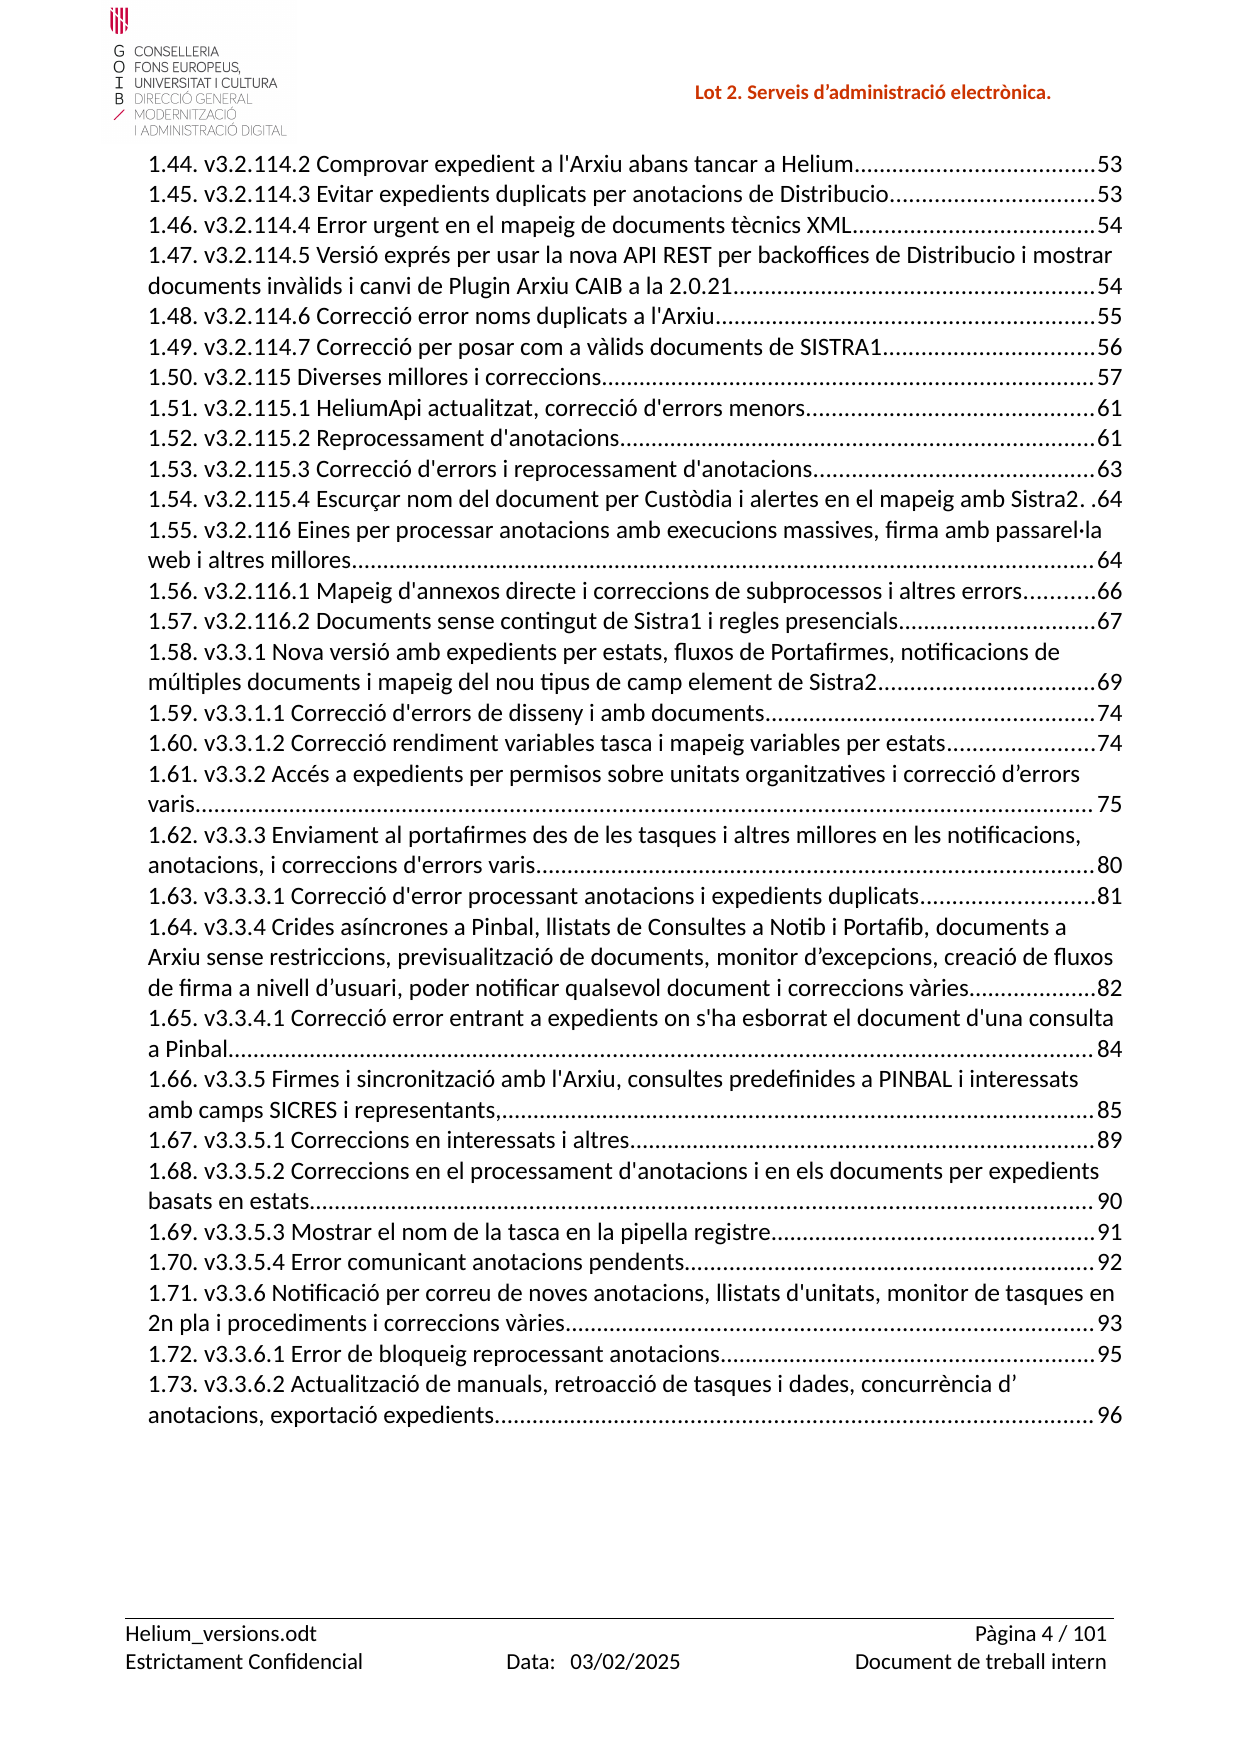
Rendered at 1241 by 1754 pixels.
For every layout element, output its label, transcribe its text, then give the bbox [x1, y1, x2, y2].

text 1.60. v3.3.1.2 Correcció rendiment variables tasca i mapeig variables per estats 74 [148, 728, 1122, 758]
text 1.46. v3.2.114.4 Error urgent en el mapeig de documents tècnics XML 54 [148, 209, 1122, 239]
text 1.72. v3.3.6.1 Error de bloqueig reprocessant anotacions 95 [148, 1338, 1122, 1368]
text 1.70. v3.3.5.4 Error comunicant anotacions pendents 92 [148, 1246, 1122, 1277]
text 1.73. v3.3.6.2 Actualització de manuals, retroacció de tasques i dades, concurrència d’ anotacions, exportació expedients. 96 [148, 1368, 1122, 1429]
text 1.51. v3.2.115.1 HeliumApi actualitzat, correcció d'errors menors 61 [148, 392, 1122, 422]
text 1.47. v3.2.114.5 Versió exprés per usar la nova API REST per backoffices de Distribucio i mostrar documents invàlids i canvi de Plugin Arxiu CAIB a la 2.0.21 54 [148, 239, 1122, 300]
text 1.69. v3.3.5.3 Mostrar el nom de la tasca en la pipella registre 91 [148, 1216, 1122, 1246]
text 1.52. v3.2.115.2 Reprocessament d'anotacions 61 [148, 422, 1122, 453]
text 1.44. v3.2.114.2 Comprovar expedient a l'Arxiu abans tancar a Helium 53 [148, 148, 1122, 178]
text 1.65. v3.3.4.1 Correcció error entrant a expedients on s'ha esborrat el document d'una consulta a Pinbal 84 [148, 1002, 1122, 1063]
text 1.48. v3.2.114.6 Correcció error noms duplicats a l'Arxiu 55 [148, 300, 1122, 331]
text 1.59. v3.3.1.1 Correcció d'errors de disseny i amb documents 74 [148, 697, 1122, 728]
text 1.57. v3.2.116.2 Documents sense contingut de Sistra1 i regles presencials 67 [148, 606, 1122, 636]
text 1.61. v3.3.2 Accés a expedients per permisos sobre unitats organitzatives i correcció d’errors varis 75 [148, 758, 1122, 819]
text 1.62. v3.3.3 Enviament al portafirmes des de les tasques i altres millores en les notificacions, anotacions, i correccions d'errors varis 80 [148, 819, 1122, 880]
text 1.66. v3.3.5 Firmes i sincronització amb l'Arxiu, consultes predefinides a PINBAL i interessats amb camps SICRES i representants, 85 [148, 1063, 1122, 1124]
text 1.64. v3.3.4 Crides asíncrones a Pinbal, llistats de Consultes a Notib i Portafib, documents a Arxiu sense restriccions, previsualització de documents, monitor d’excepcions, creació de fluxos de firma a nivell d’usuari, poder notificar qualsevol document i correccions vàries. 82 [148, 911, 1122, 1002]
text 1.54. v3.2.115.4 Escurçar nom del document per Custòdia i alertes en el mapeig amb Sistra2 64 [148, 483, 1122, 514]
text 1.56. v3.2.116.1 Mapeig d'annexos directe i correccions de subprocessos i altres errors 66 [148, 575, 1122, 606]
text 1.53. v3.2.115.3 Correcció d'errors i reprocessament d'anotacions 63 [148, 453, 1122, 483]
text 1.50. v3.2.115 Diverses millores i correccions 57 [148, 361, 1122, 392]
text 1.58. v3.3.1 Nova versió amb expedients per estats, fluxos de Portafirmes, notificacions de múltiples documents i mapeig del nou tipus de camp element de Sistra2 69 [148, 636, 1122, 697]
text 1.67. v3.3.5.1 Correccions en interessats i altres 89 [148, 1124, 1122, 1155]
text 1.68. v3.3.5.2 Correccions en el processament d'anotacions i en els documents per expedients basats en estats 90 [148, 1155, 1122, 1216]
text 1.63. v3.3.3.1 Correcció d'error processant anotacions i expedients duplicats 81 [148, 880, 1122, 911]
text 1.49. v3.2.114.7 Correcció per posar com a vàlids documents de SISTRA1 56 [148, 331, 1122, 361]
text 1.45. v3.2.114.3 Evitar expedients duplicats per anotacions de Distribucio 53 [148, 178, 1122, 209]
text 1.55. v3.2.116 Eines per processar anotacions amb execucions massives, firma amb passarel·la web i altres millores 64 [148, 514, 1122, 575]
text 1.71. v3.3.6 Notificació per correu de noves anotacions, llistats d'unitats, monitor de tasques en 2n pla i procediments i correccions vàries 93 [148, 1277, 1122, 1338]
picture [100, 0, 297, 144]
